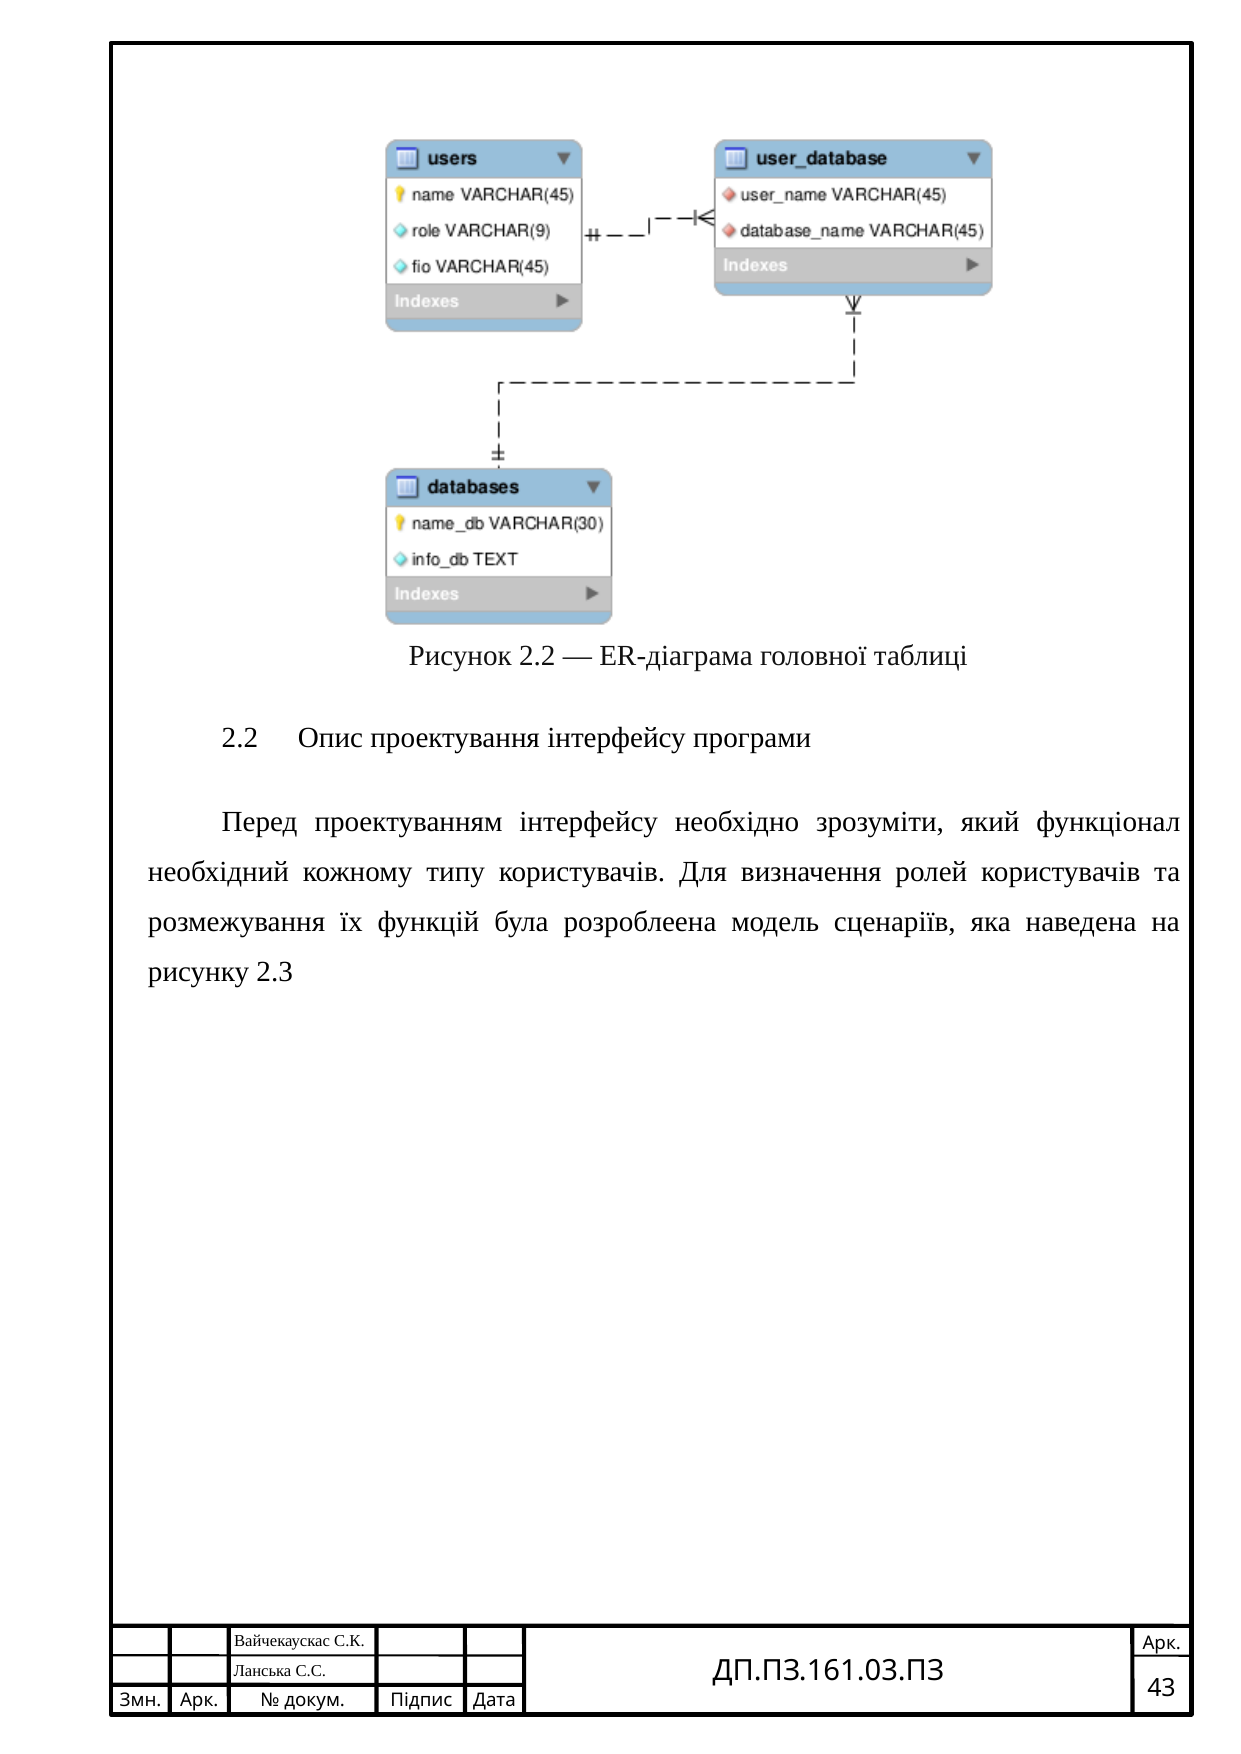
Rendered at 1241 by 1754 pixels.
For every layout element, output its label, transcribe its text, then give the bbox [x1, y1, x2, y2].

picture [370, 124, 1007, 639]
text Рисунок 2.2 — ER-діаграма головної таблиці [148, 638, 1152, 678]
text Перед проектуванням інтерфейсу необхідно зрозуміти, який функціонал необхідний кожному типу користувачів. Для визначення ролей користувачів та розмежування їх функцій була розроблеена модель сценаріїв, яка наведена на рисунку 2.3 [148, 804, 1181, 988]
text 2.2 Опис проектування інтерфейсу програми [148, 720, 1181, 754]
